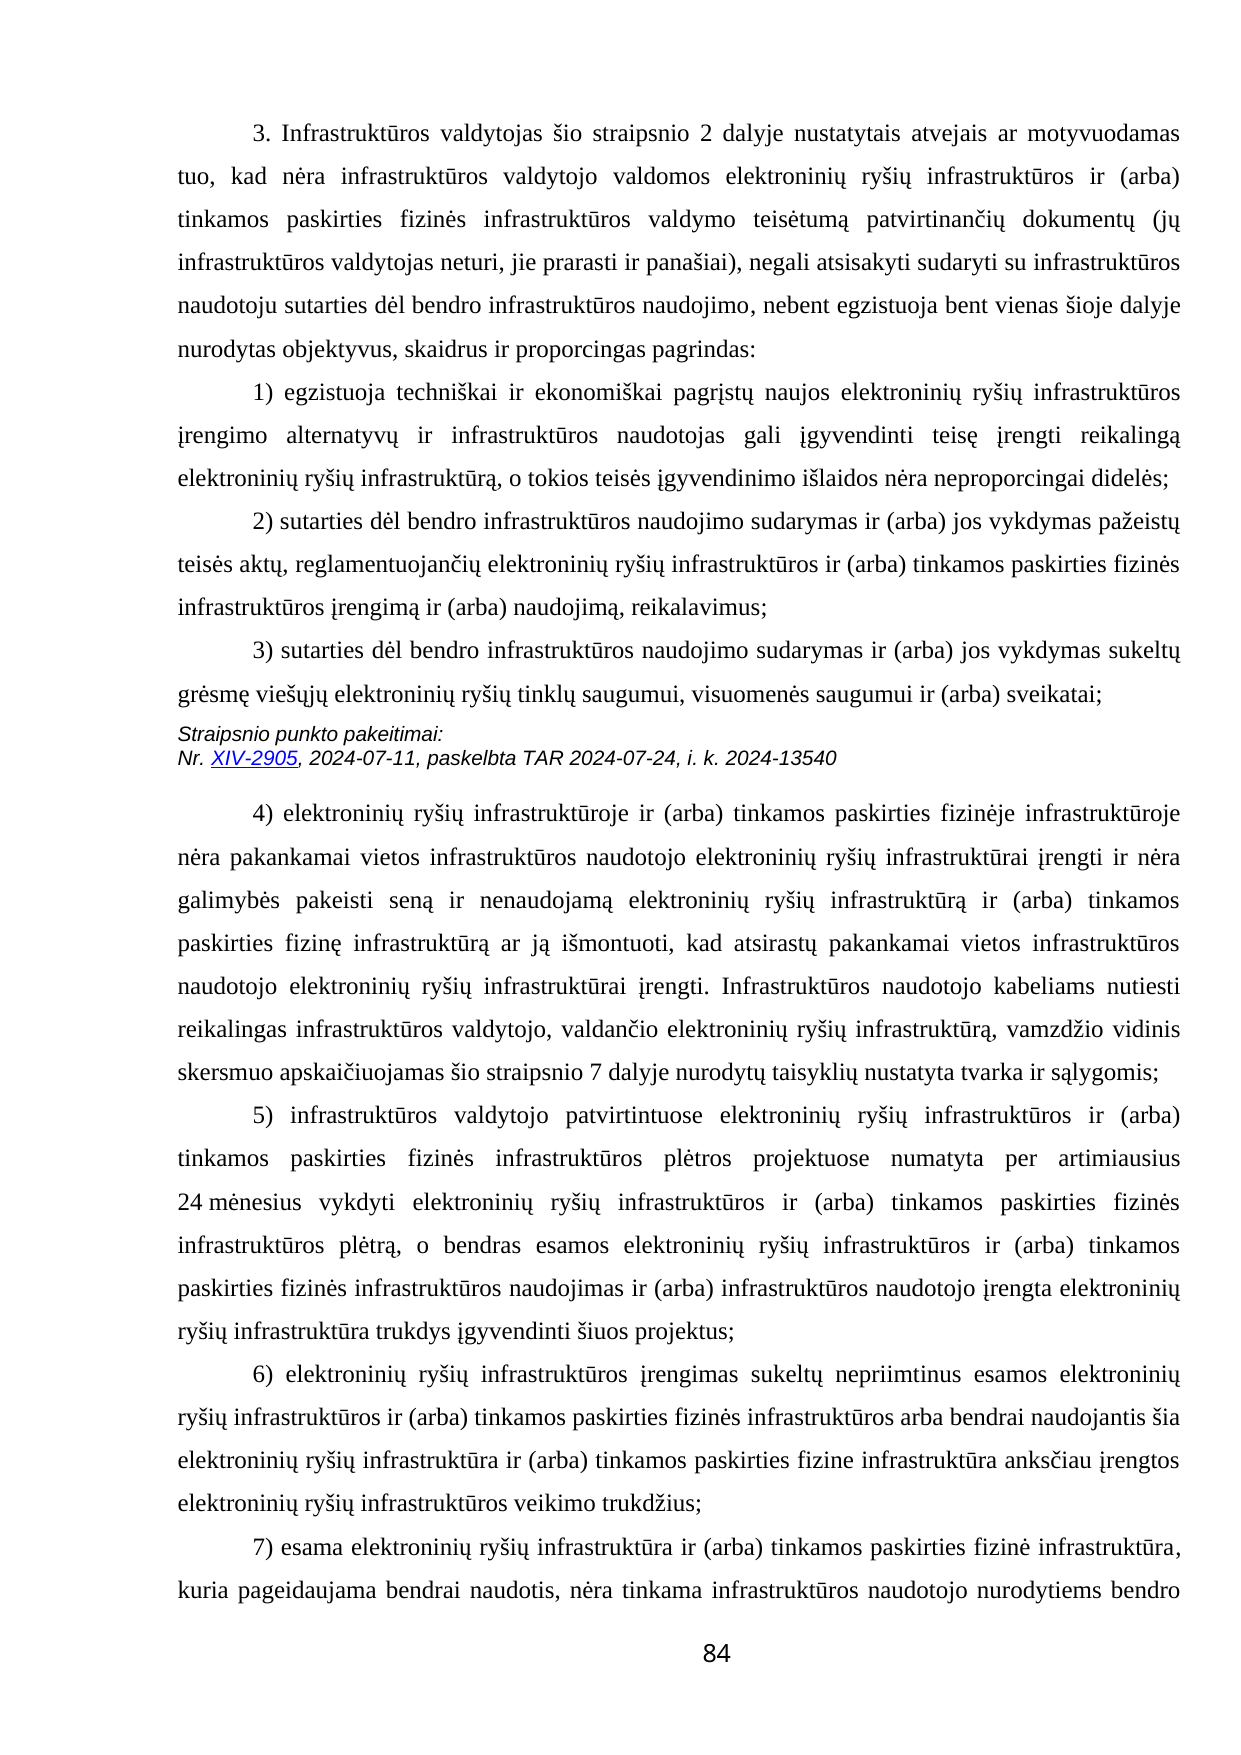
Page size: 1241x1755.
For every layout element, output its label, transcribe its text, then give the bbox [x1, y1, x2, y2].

text 4) elektroninių ryšių infrastruktūroje ir (arba) tinkamos paskirties fizinėje infrastruktūroje nėra pakankamai vietos infrastruktūros naudotojo elektroninių ryšių infrastruktūrai įrengti ir nėra galimybės pakeisti seną ir nenaudojamą elektroninių ryšių infrastruktūrą ir (arba) tinkamos paskirties fizinę infrastruktūrą ar ją išmontuoti, kad atsirastų pakankamai vietos infrastruktūros naudotojo elektroninių ryšių infrastruktūrai įrengti. Infrastruktūros naudotojo kabeliams nutiesti reikalingas infrastruktūros valdytojo, valdančio elektroninių ryšių infrastruktūrą, vamzdžio vidinis skersmuo apskaičiuojamas šio straipsnio 7 dalyje nurodytų taisyklių nustatyta tvarka ir sąlygomis; [177, 798, 1181, 1086]
text 5) infrastruktūros valdytojo patvirtintuose elektroninių ryšių infrastruktūros ir (arba) tinkamos paskirties fizinės infrastruktūros plėtros projektuose numatyta per artimiausius 24 mėnesius vykdyti elektroninių ryšių infrastruktūros ir (arba) tinkamos paskirties fizinės infrastruktūros plėtrą, o bendras esamos elektroninių ryšių infrastruktūros ir (arba) tinkamos paskirties fizinės infrastruktūros naudojimas ir (arba) infrastruktūros naudotojo įrengta elektroninių ryšių infrastruktūra trukdys įgyvendinti šiuos projektus; [177, 1100, 1181, 1345]
text 3) sutarties dėl bendro infrastruktūros naudojimo sudarymas ir (arba) jos vykdymas sukeltų grėsmę viešųjų elektroninių ryšių tinklų saugumui, visuomenės saugumui ir (arba) sveikatai; [177, 636, 1181, 707]
text 2) sutarties dėl bendro infrastruktūros naudojimo sudarymas ir (arba) jos vykdymas pažeistų teisės aktų, reglamentuojančių elektroninių ryšių infrastruktūros ir (arba) tinkamos paskirties fizinės infrastruktūros įrengimą ir (arba) naudojimą, reikalavimus; [177, 506, 1181, 621]
text Straipsnio punkto pakeitimai: [177, 722, 1181, 746]
text 3. Infrastruktūros valdytojas šio straipsnio 2 dalyje nustatytais atvejais ar motyvuodamas tuo, kad nėra infrastruktūros valdytojo valdomos elektroninių ryšių infrastruktūros ir (arba) tinkamos paskirties fizinės infrastruktūros valdymo teisėtumą patvirtinančių dokumentų (jų infrastruktūros valdytojas neturi, jie prarasti ir panašiai), negali atsisakyti sudaryti su infrastruktūros naudotoju sutarties dėl bendro infrastruktūros naudojimo, nebent egzistuoja bent vienas šioje dalyje nurodytas objektyvus, skaidrus ir proporcingas pagrindas: [177, 118, 1181, 362]
text Nr. XIV-2905, 2024-07-11, paskelbta TAR 2024-07-24, i. k. 2024-13540 [177, 746, 1181, 770]
text 6) elektroninių ryšių infrastruktūros įrengimas sukeltų nepriimtinus esamos elektroninių ryšių infrastruktūros ir (arba) tinkamos paskirties fizinės infrastruktūros arba bendrai naudojantis šia elektroninių ryšių infrastruktūra ir (arba) tinkamos paskirties fizine infrastruktūra anksčiau įrengtos elektroninių ryšių infrastruktūros veikimo trukdžius; [177, 1359, 1181, 1517]
text 1) egzistuoja techniškai ir ekonomiškai pagrįstų naujos elektroninių ryšių infrastruktūros įrengimo alternatyvų ir infrastruktūros naudotojas gali įgyvendinti teisę įrengti reikalingą elektroninių ryšių infrastruktūrą, o tokios teisės įgyvendinimo išlaidos nėra neproporcingai didelės; [177, 377, 1181, 492]
text 7) esama elektroninių ryšių infrastruktūra ir (arba) tinkamos paskirties fizinė infrastruktūra, kuria pageidaujama bendrai naudotis, nėra tinkama infrastruktūros naudotojo nurodytiems bendro [177, 1532, 1181, 1603]
